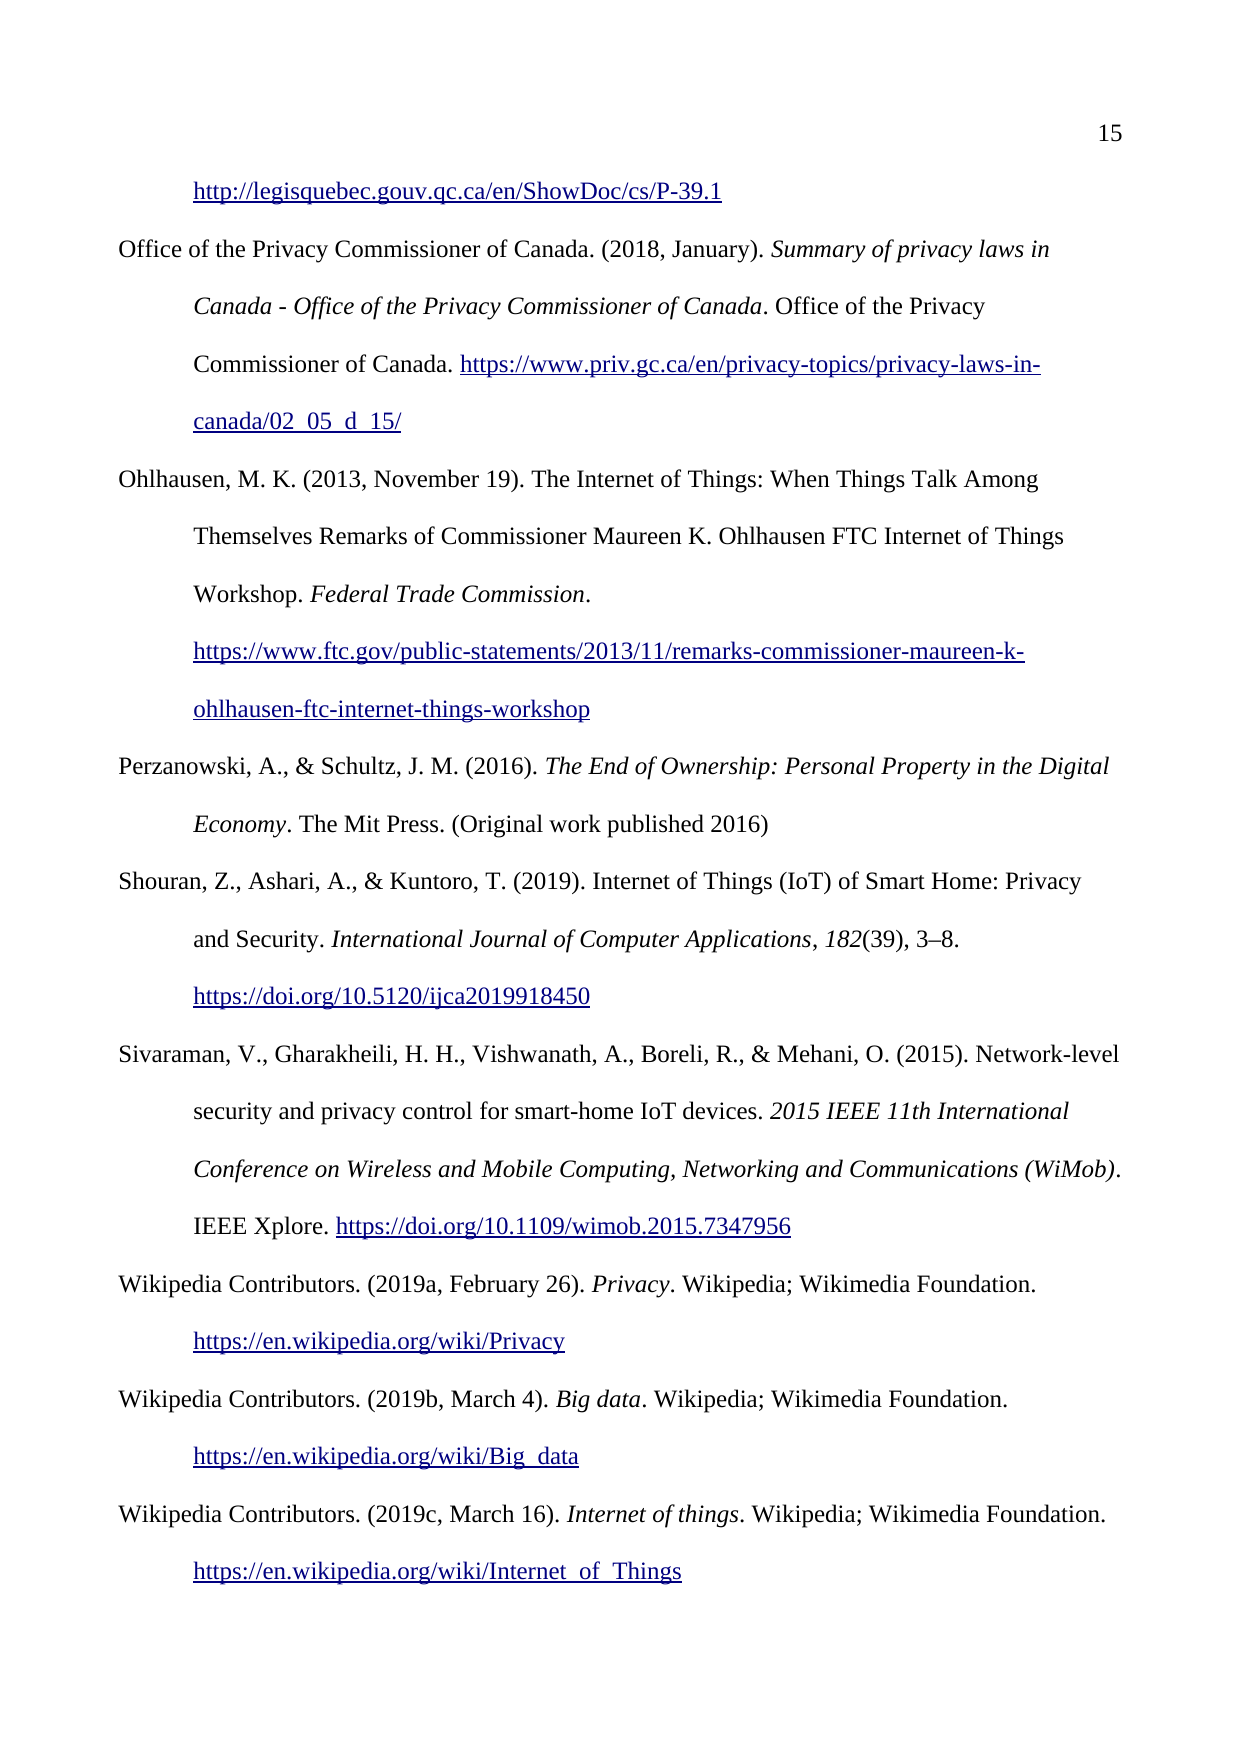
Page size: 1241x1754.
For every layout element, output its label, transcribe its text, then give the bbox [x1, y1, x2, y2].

text Wikipedia Contributors. (2019c, March 16). Internet of things. Wikipedia; Wikimedia Foundation. https://en.wikipedia.org/wiki/Internet_of_Things [118, 1499, 1122, 1585]
text Wikipedia Contributors. (2019b, March 4). Big data. Wikipedia; Wikimedia Foundation. https://en.wikipedia.org/wiki/Big_data [118, 1384, 1122, 1470]
text http://legisquebec.gouv.qc.ca/en/ShowDoc/cs/P-39.1 [118, 176, 1122, 205]
text Shouran, Z., Ashari, A., & Kuntoro, T. (2019). Internet of Things (IoT) of Smart Home: Privacy and Security. International Journal of Computer Applications, 182(39), 3–8. https://doi.org/10.5120/ijca2019918450 [118, 866, 1122, 1010]
text Ohlhausen, M. K. (2013, November 19). The Internet of Things: When Things Talk Among Themselves Remarks of Commissioner Maureen K. Ohlhausen FTC Internet of Things Workshop. Federal Trade Commission. https://www.ftc.gov/public-statements/2013/11/remarks-commissioner-maureen-k-ohlhausen-ftc-internet-things-workshop [118, 464, 1122, 723]
text Office of the Privacy Commissioner of Canada. (2018, January). Summary of privacy laws in Canada - Office of the Privacy Commissioner of Canada. Office of the Privacy Commissioner of Canada. https://www.priv.gc.ca/en/privacy-topics/privacy-laws-in-canada/02_05_d_15/ [118, 234, 1122, 435]
text Sivaraman, V., Gharakheili, H. H., Vishwanath, A., Boreli, R., & Mehani, O. (2015). Network-level security and privacy control for smart-home IoT devices. 2015 IEEE 11th International Conference on Wireless and Mobile Computing, Networking and Communications (WiMob). IEEE Xplore. https://doi.org/10.1109/wimob.2015.7347956 [118, 1039, 1122, 1240]
text Perzanowski, A., & Schultz, J. M. (2016). The End of Ownership: Personal Property in the Digital Economy. The Mit Press. (Original work published 2016) [118, 751, 1122, 838]
text Wikipedia Contributors. (2019a, February 26). Privacy. Wikipedia; Wikimedia Foundation. https://en.wikipedia.org/wiki/Privacy [118, 1269, 1122, 1355]
